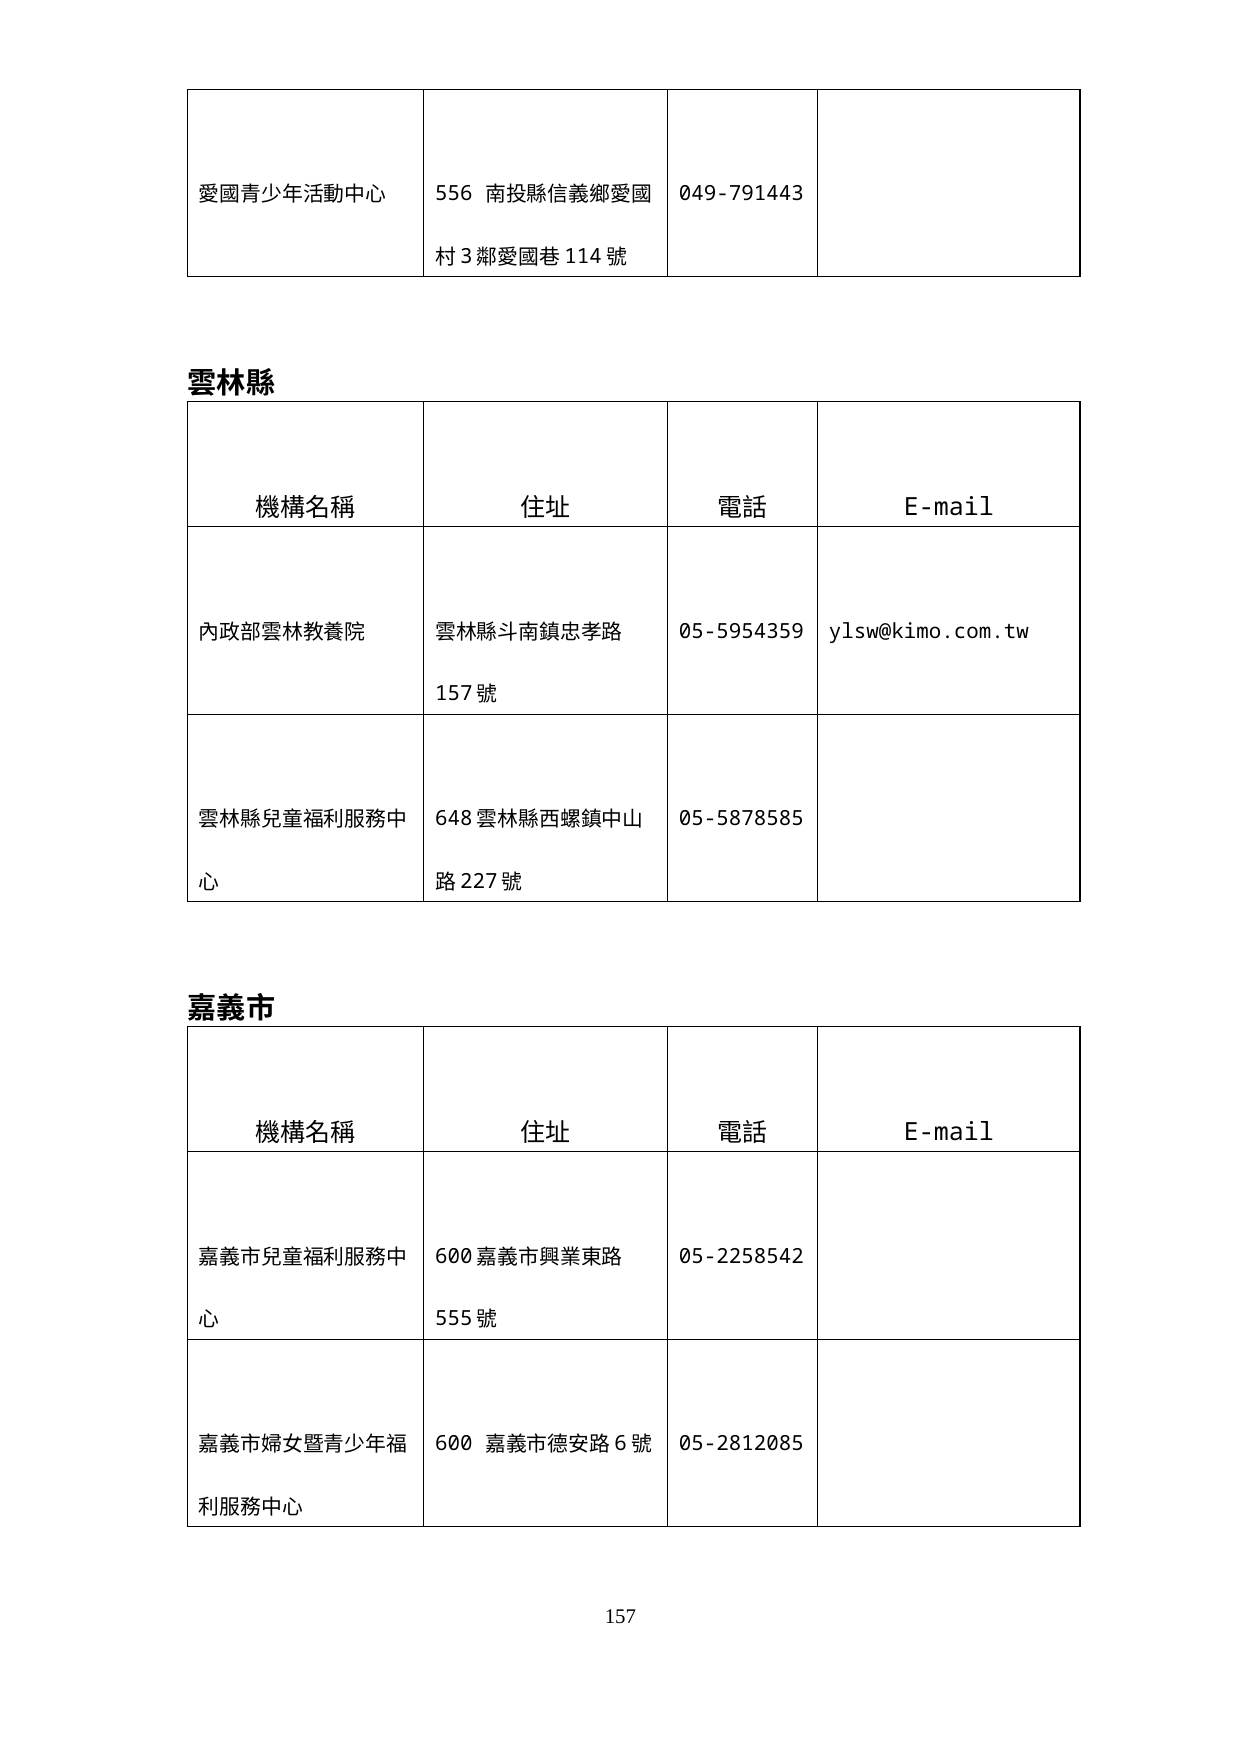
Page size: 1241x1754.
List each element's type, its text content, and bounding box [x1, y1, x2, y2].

table_cell 600 嘉義市德安路6號 [424, 1340, 667, 1526]
table_cell 愛國青少年活動中心 [188, 90, 423, 276]
table_header E-mail [818, 402, 1079, 526]
text 雲林縣 [187, 339, 1053, 401]
table_cell 05-5878585 [668, 715, 817, 901]
table_cell 648雲林縣西螺鎮中山路227號 [424, 715, 667, 901]
table_header 機構名稱 [188, 1027, 423, 1151]
table_header 機構名稱 [188, 402, 423, 526]
table_cell [818, 90, 1079, 276]
table_cell 雲林縣兒童福利服務中心 [188, 715, 423, 901]
table_cell [818, 1152, 1079, 1339]
table_cell ylsw@kimo.com.tw [818, 527, 1079, 714]
table_cell [818, 1340, 1079, 1526]
table_header 住址 [424, 402, 667, 526]
table_header E-mail [818, 1027, 1079, 1151]
table_cell 內政部雲林教養院 [188, 527, 423, 714]
table_cell 雲林縣斗南鎮忠孝路157號 [424, 527, 667, 714]
table_header 電話 [668, 1027, 817, 1151]
table_cell [818, 715, 1079, 901]
table_cell 05-5954359 [668, 527, 817, 714]
table_cell 556 南投縣信義鄉愛國村3鄰愛國巷114號 [424, 90, 667, 276]
table_cell 嘉義市婦女暨青少年福利服務中心 [188, 1340, 423, 1526]
table_cell 600嘉義市興業東路555號 [424, 1152, 667, 1339]
table_cell 05-2812085 [668, 1340, 817, 1526]
table_header 住址 [424, 1027, 667, 1151]
table_cell 049-791443 [668, 90, 817, 276]
table_header 電話 [668, 402, 817, 526]
table_cell 嘉義市兒童福利服務中心 [188, 1152, 423, 1339]
text 嘉義市 [187, 964, 1053, 1026]
table_cell 05-2258542 [668, 1152, 817, 1339]
